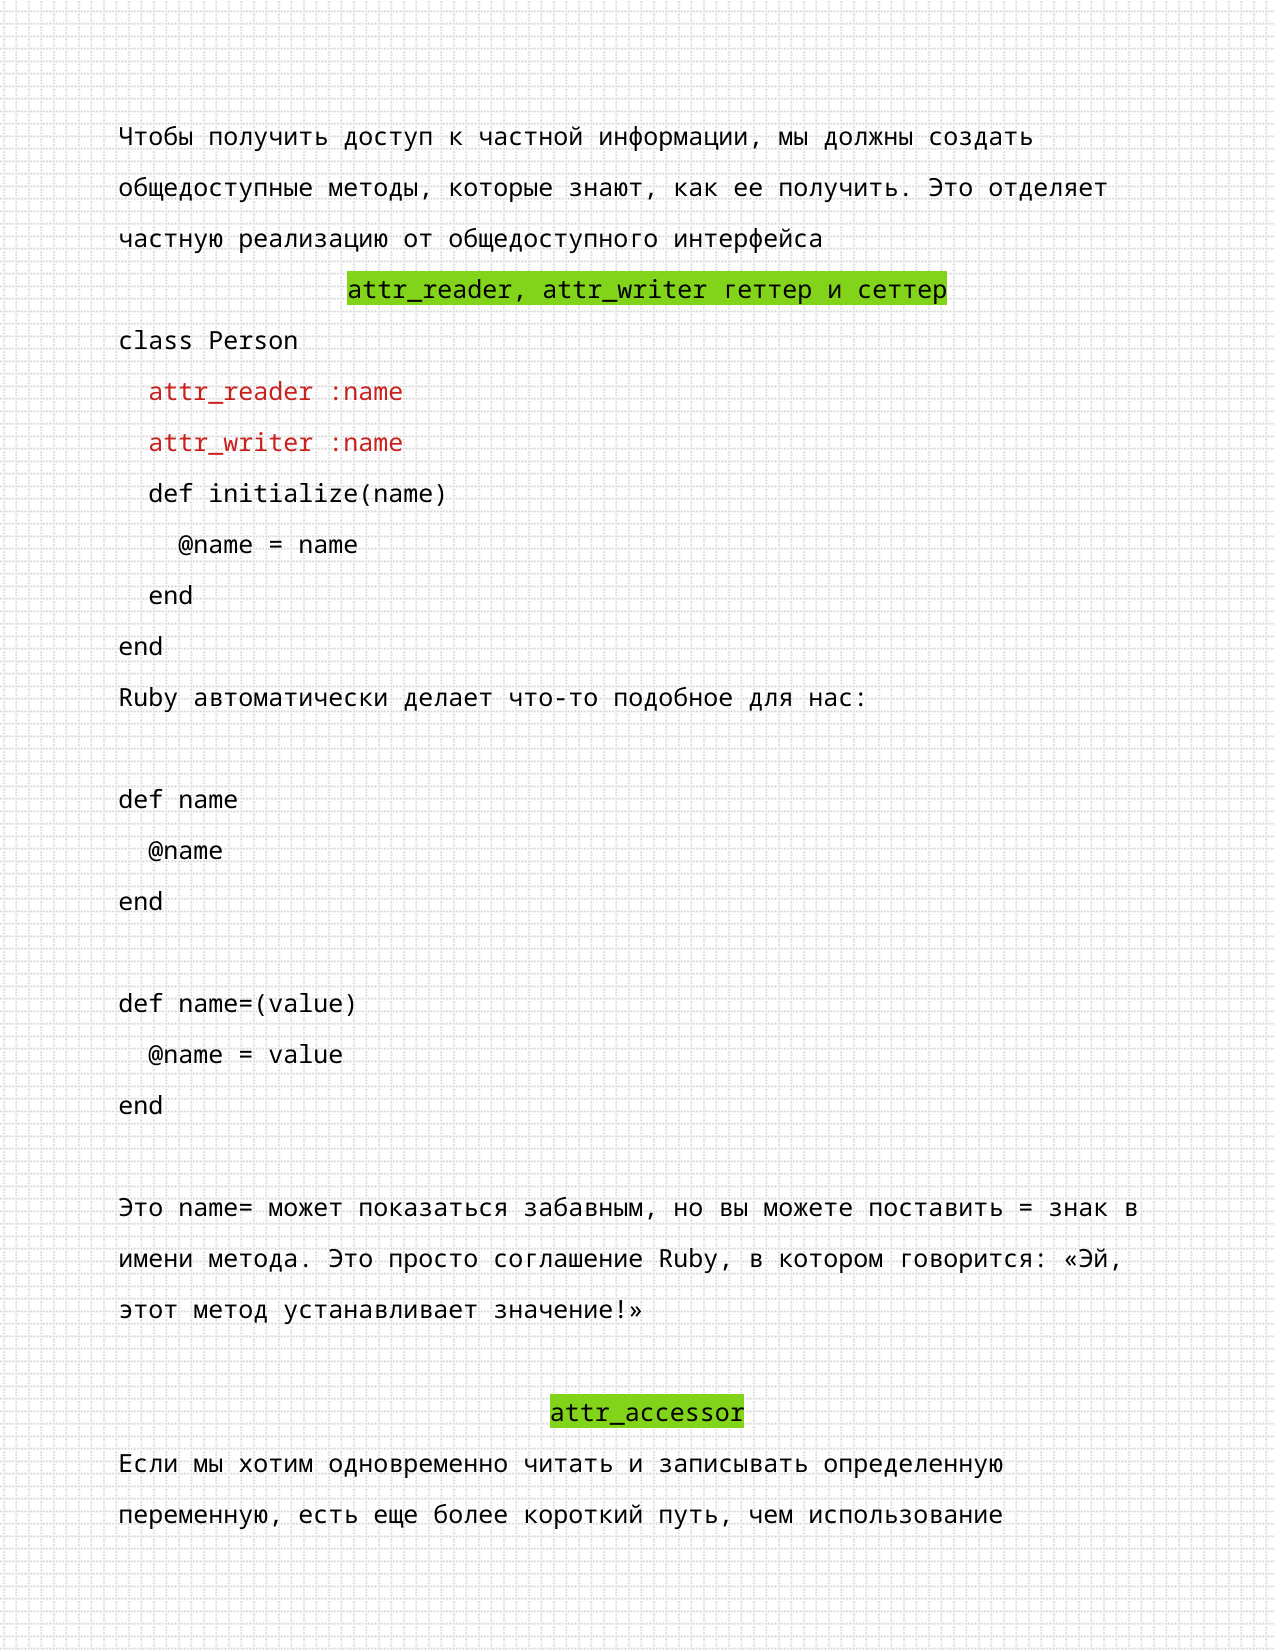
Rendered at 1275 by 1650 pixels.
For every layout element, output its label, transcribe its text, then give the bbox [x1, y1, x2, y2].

text end [118, 884, 1176, 918]
text Ruby автоматически делает что-то подобное для нас: [118, 679, 1176, 714]
text @name = name [118, 526, 1176, 561]
text Чтобы получить доступ к частной информации, мы должны создать общедоступные методы, которые знают, как ее получить. Это отделяет частную реализацию от общедоступного интерфейса [118, 118, 1176, 254]
picture [0, 0, 1275, 1650]
text attr_reader :name [118, 373, 1176, 407]
text attr_writer :name [118, 424, 1176, 458]
text def initialize(name) [118, 475, 1176, 509]
text end [118, 1088, 1176, 1122]
text def name [118, 782, 1176, 816]
text attr_reader, attr_writer геттер и сеттер [118, 271, 1176, 305]
text class Person [118, 322, 1176, 356]
text end [118, 577, 1176, 612]
text attr_accessor [118, 1394, 1176, 1428]
text @name = value [118, 1037, 1176, 1071]
text end [118, 628, 1176, 663]
text Если мы хотим одновременно читать и записывать определенную переменную, есть еще более короткий путь, чем использование [118, 1445, 1176, 1530]
text @name [118, 833, 1176, 867]
text def name=(value) [118, 986, 1176, 1020]
text Это name= может показаться забавным, но вы можете поставить = знак в имени метода. Это просто соглашение Ruby, в котором говорится: «Эй, этот метод устанавливает значение!» [118, 1190, 1176, 1326]
